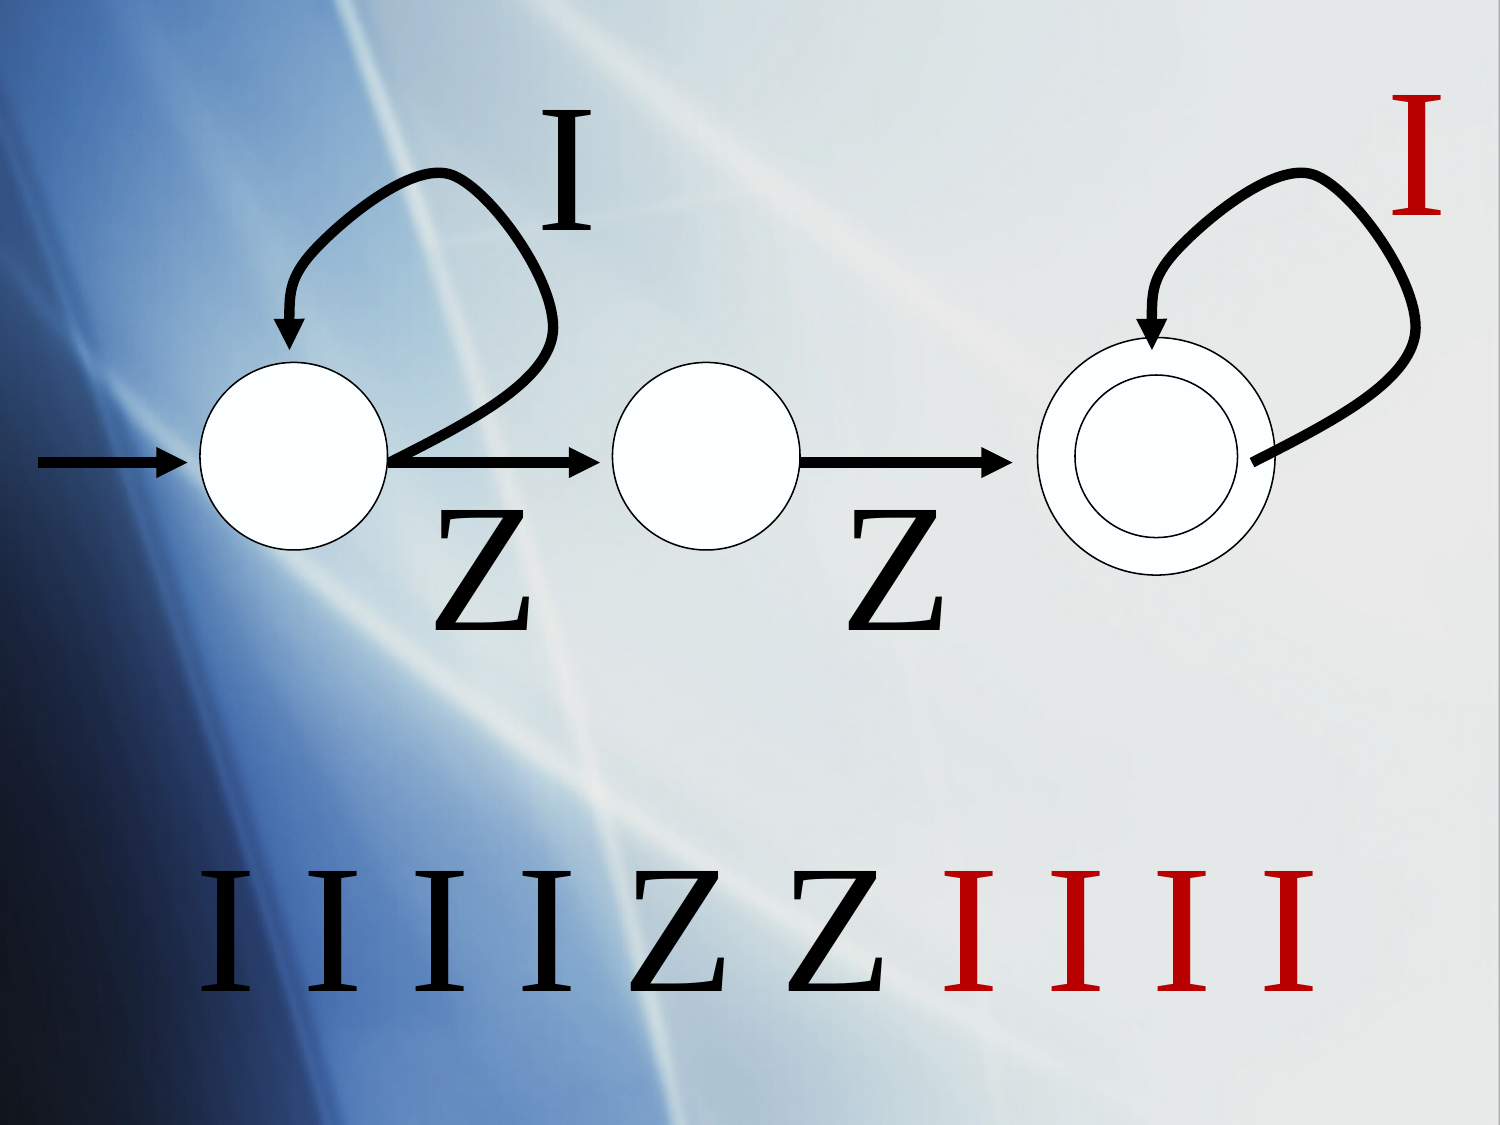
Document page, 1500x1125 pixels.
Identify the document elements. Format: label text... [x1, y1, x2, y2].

text_box Z [825, 439, 967, 676]
text_box [199, 362, 388, 550]
text_box [612, 362, 801, 550]
text_box [1037, 337, 1276, 576]
text_box I [1371, 24, 1463, 261]
text_box I [521, 39, 613, 276]
text_box I I I I Z Z I I I I [181, 799, 1335, 1036]
text_box Z [412, 439, 555, 676]
picture [0, 0, 1500, 1125]
